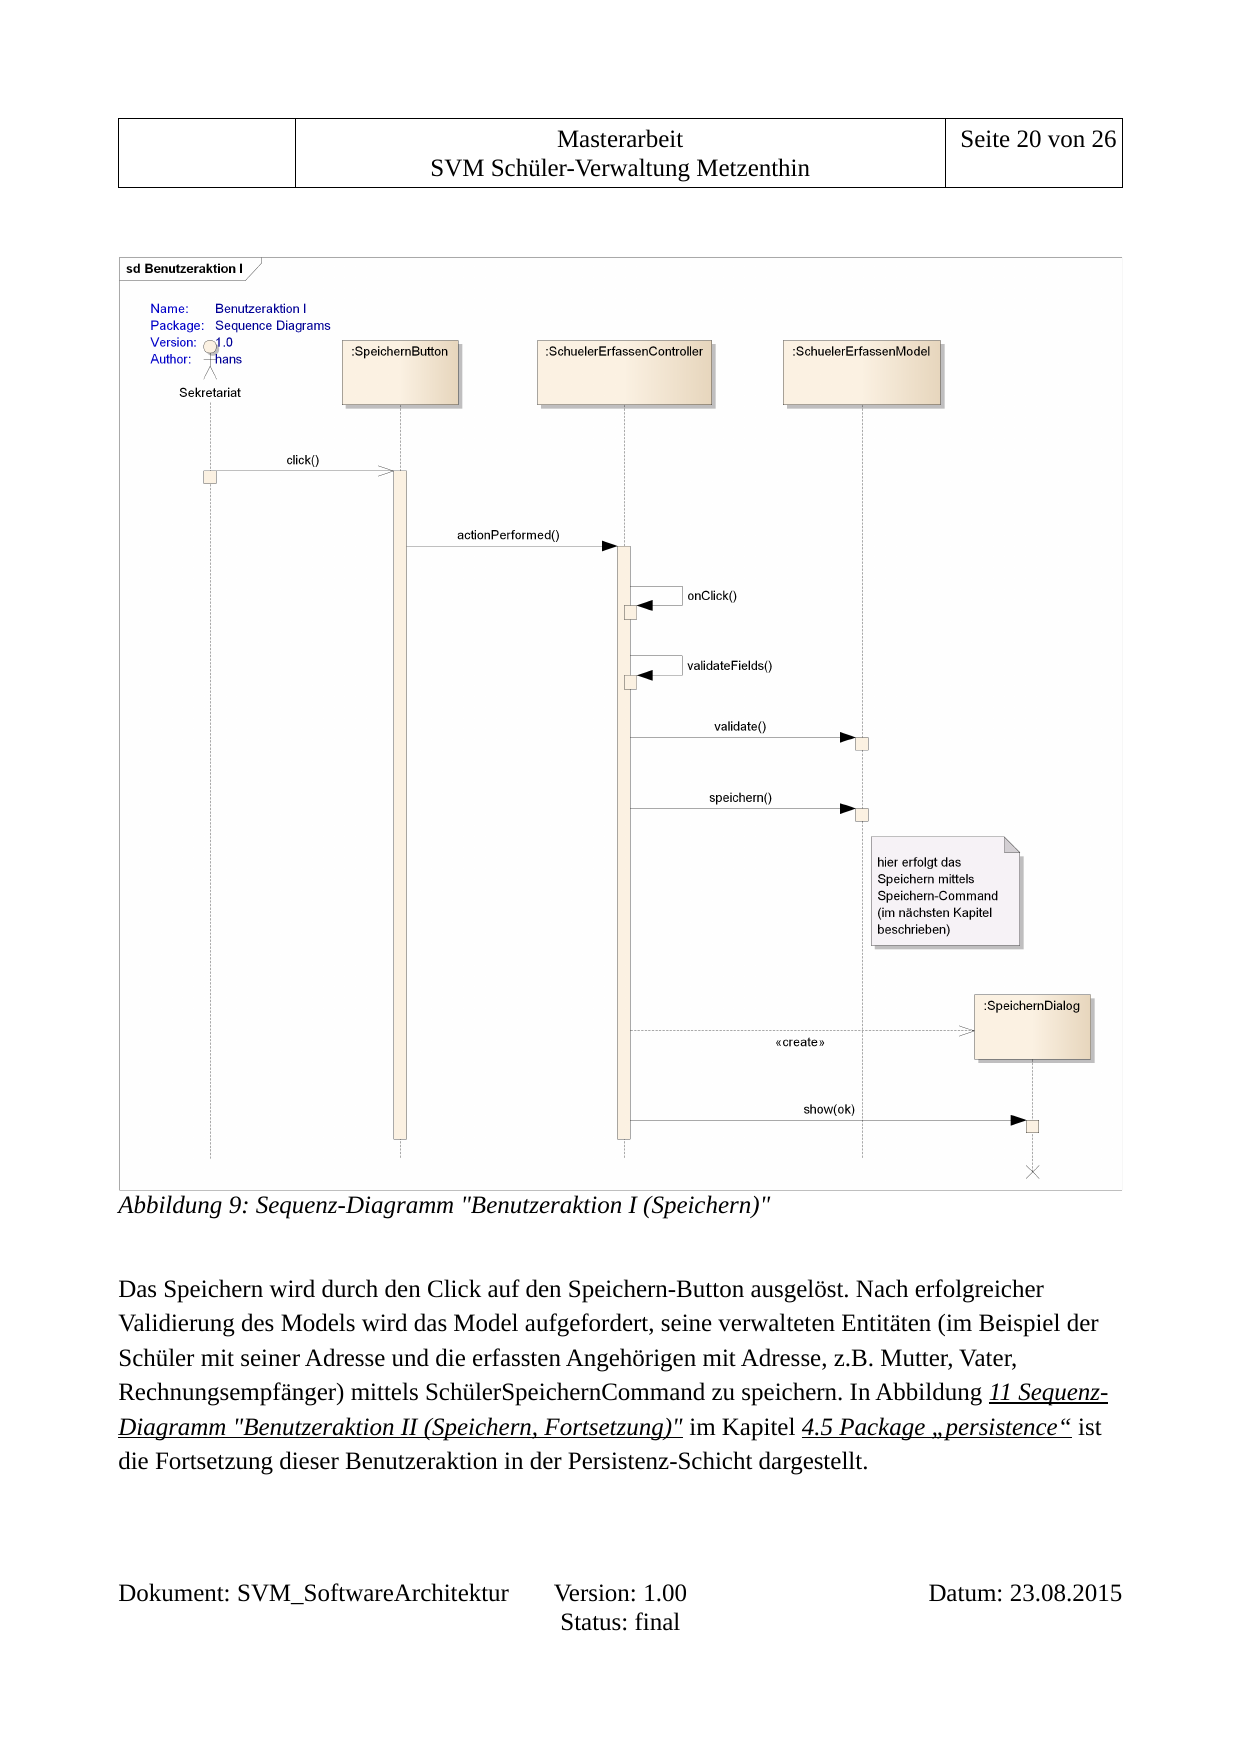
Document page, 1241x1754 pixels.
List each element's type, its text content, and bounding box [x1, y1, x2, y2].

text Abbildung 9: Sequenz-Diagramm "Benutzeraktion I (Speichern)" [118, 1191, 1122, 1219]
text Das Speichern wird durch den Click auf den Speichern-Button ausgelöst. Nach erfolgreicher Validierung des Models wird das Model aufgefordert, seine verwalteten Entitäten (im Beispiel der Schüler mit seiner Adresse und die erfassten Angehörigen mit Adresse, z.B. Mutter, Vater, Rechnungsempfänger) mittels SchülerSpeichernCommand zu speichern. In Abbildung 11 Sequenz-Diagramm "Benutzeraktion II (Speichern, Fortsetzung)" im Kapitel 4.5 Package „persistence“ ist die Fortsetzung dieser Benutzeraktion in der Persistenz-Schicht dargestellt. [118, 1274, 1122, 1475]
picture [118, 256, 1123, 1191]
